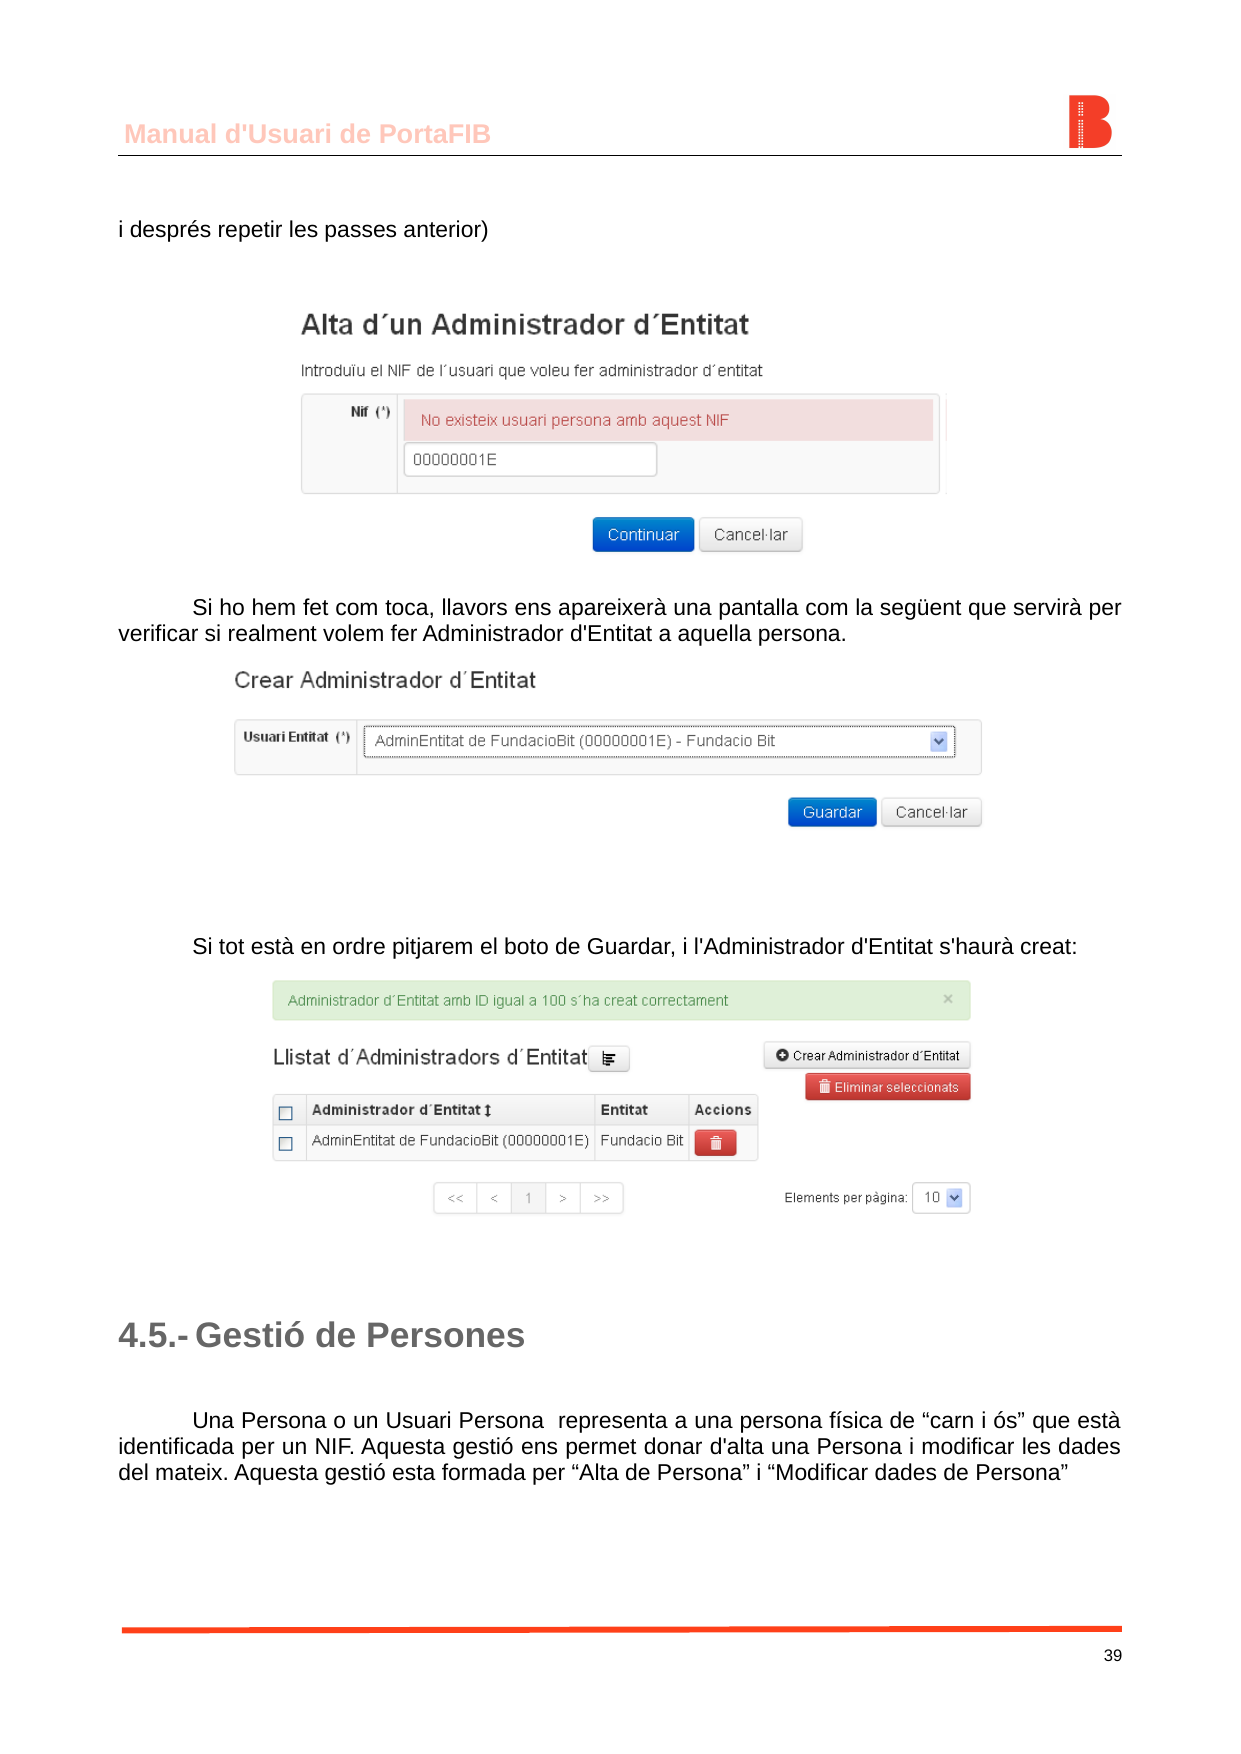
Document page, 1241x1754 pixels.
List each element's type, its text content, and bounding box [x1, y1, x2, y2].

picture [213, 659, 990, 877]
subtitle Gestió de Persones [118, 1314, 1122, 1355]
text i després repetir les passes anterior) [118, 216, 1122, 242]
text Si tot està en ordre pitjarem el boto de Guardar, i l'Administrador d'Entitat s'haurà creat: [118, 933, 1122, 959]
text Una Persona o un Usuari Persona representa a una persona física de “carn i ós” que està identificada per un NIF. Aquesta gestió ens permet donar d'alta una Persona i modificar les dades del mateix. Aquesta gestió esta formada per “Alta de Persona” i “Modificar dades de Persona” [118, 1407, 1122, 1486]
picture [1063, 94, 1117, 150]
picture [293, 293, 947, 582]
text Si ho hem fet com toca, llavors ens apareixerà una pantalla com la següent que servirà per verificar si realment volem fer Administrador d'Entitat a aquella persona. [118, 594, 1122, 647]
picture [260, 972, 980, 1239]
